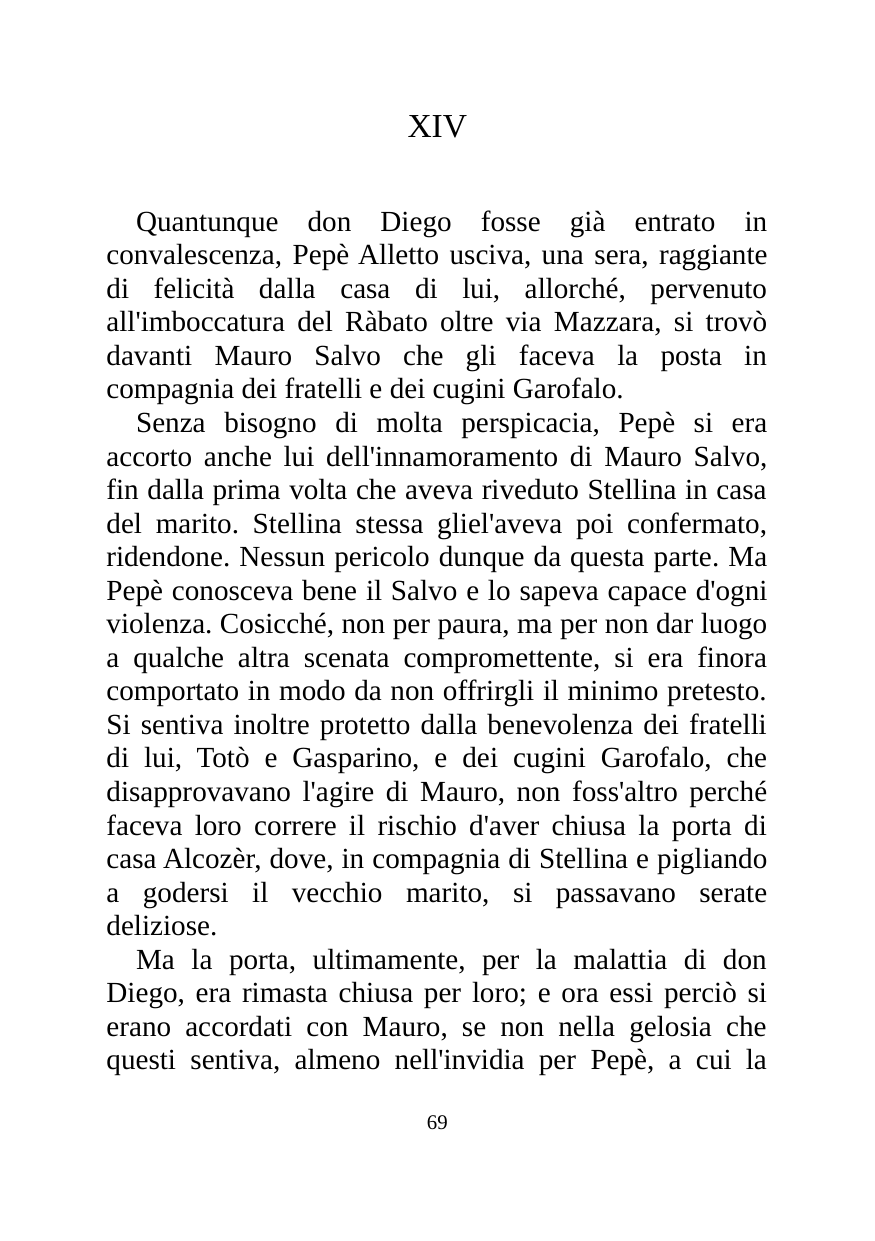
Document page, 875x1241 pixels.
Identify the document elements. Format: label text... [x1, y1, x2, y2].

subtitle XIV [106, 106, 768, 145]
text Senza bisogno di molta perspicacia, Pepè si era accorto anche lui dell'innamoramento di Mauro Salvo, fin dalla prima volta che aveva riveduto Stellina in casa del marito. Stellina stessa gliel'aveva poi confermato, ridendone. Nessun pericolo dunque da questa parte. Ma Pepè conosceva bene il Salvo e lo sapeva capace d'ogni violenza. Cosicché, non per paura, ma per non dar luogo a qualche altra scenata compromettente, si era finora comportato in modo da non offrirgli il minimo pretesto. Si sentiva inoltre protetto dalla benevolenza dei fratelli di lui, Totò e Gasparino, e dei cugini Garofalo, che disapprovavano l'agire di Mauro, non foss'altro perché faceva loro correre il rischio d'aver chiusa la porta di casa Alcozèr, dove, in compagnia di Stellina e pigliando a godersi il vecchio marito, si passavano serate deliziose. [106, 405, 768, 942]
text Quantunque don Diego fosse già entrato in convalescenza, Pepè Alletto usciva, una sera, raggiante di felicità dalla casa di lui, allorché, pervenuto all'imboccatura del Ràbato oltre via Mazzara, si trovò davanti Mauro Salvo che gli faceva la posta in compagnia dei fratelli e dei cugini Garofalo. [106, 204, 768, 405]
text Ma la porta, ultimamente, per la malattia di don Diego, era rimasta chiusa per loro; e ora essi perciò si erano accordati con Mauro, se non nella gelosia che questi sentiva, almeno nell'invidia per Pepè, a cui la [106, 942, 768, 1076]
